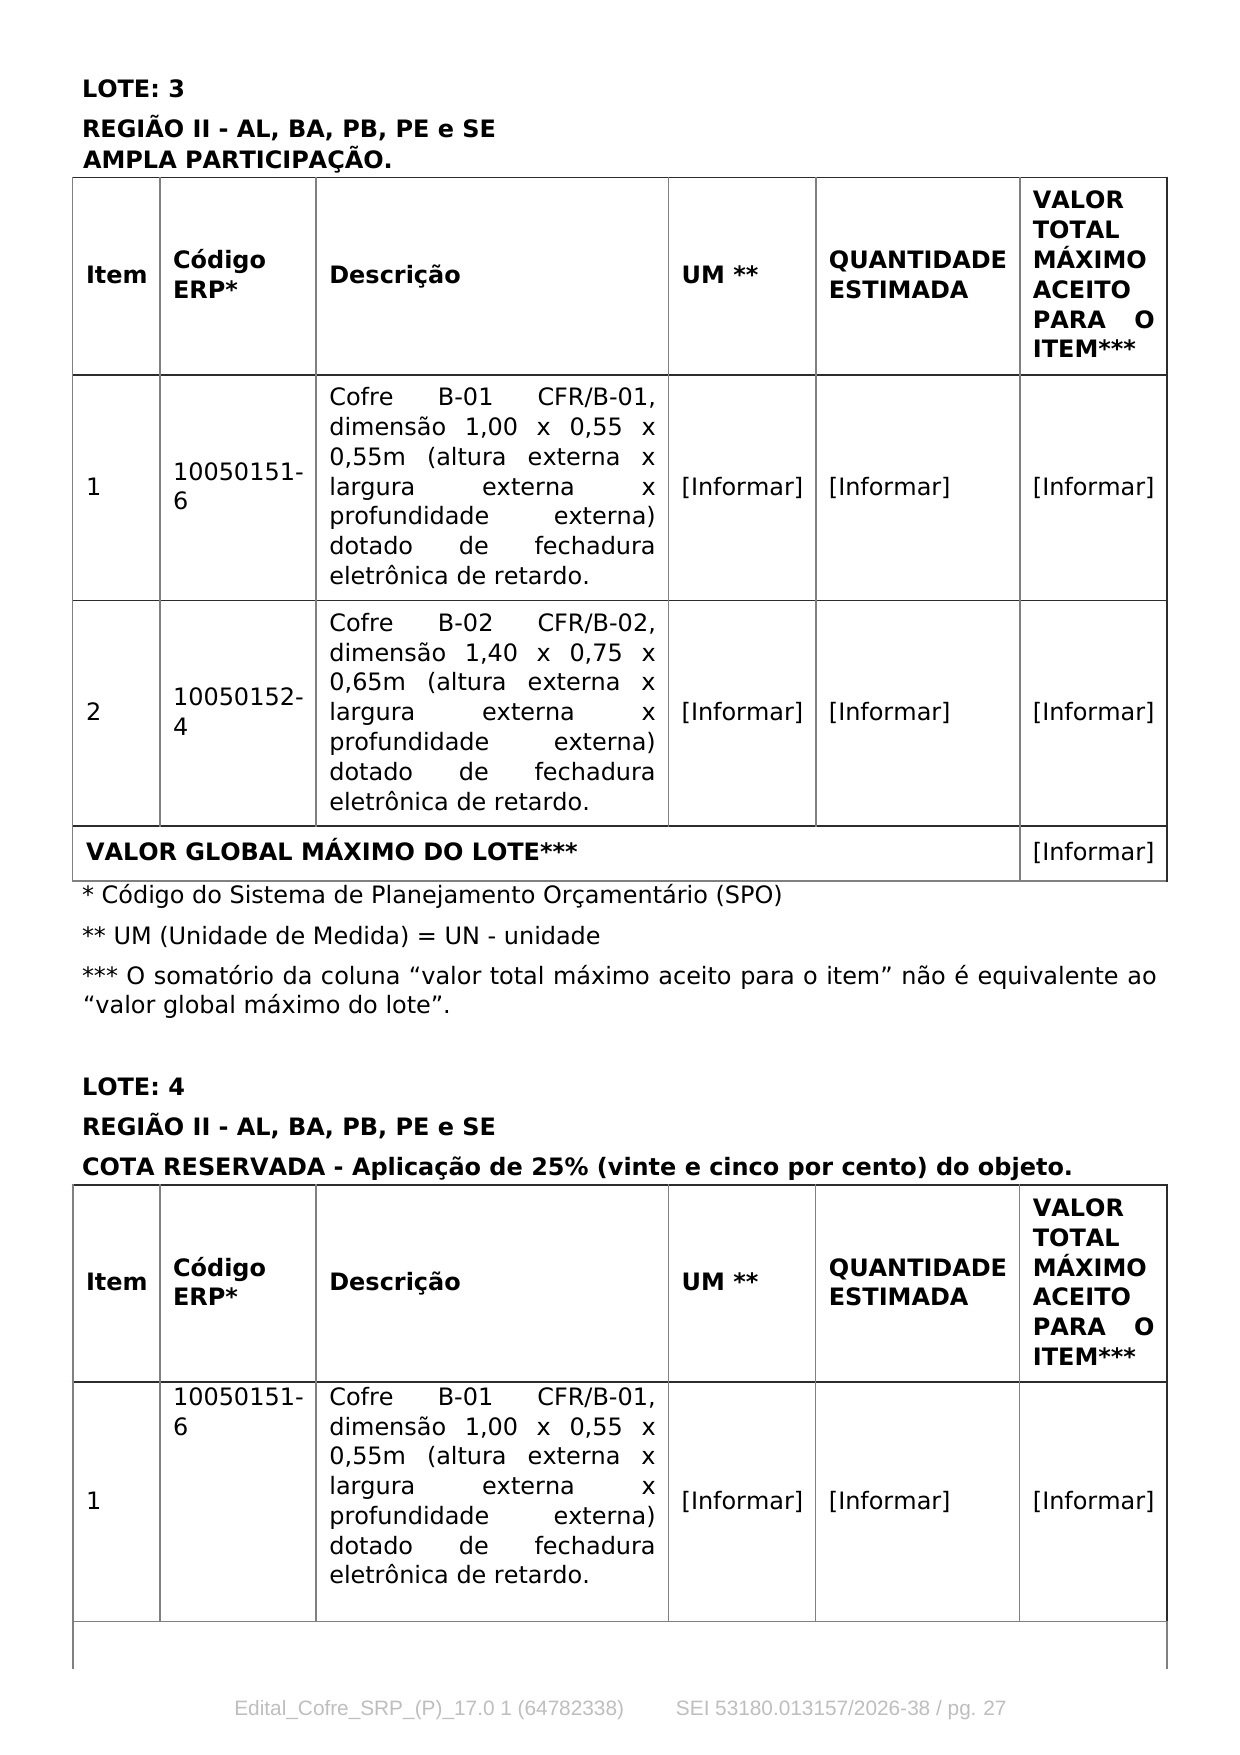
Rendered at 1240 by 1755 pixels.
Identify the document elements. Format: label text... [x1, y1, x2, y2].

text * Código do Sistema de Planejamento Orçamentário (SPO) [82, 882, 1158, 909]
text *** O somatório da coluna “valor total máximo aceito para o item” não é equivalente ao “valor global máximo do lote”. [82, 962, 1158, 1019]
table_cell [Informar] [669, 1383, 815, 1621]
table_cell 1 [74, 1383, 159, 1621]
table_cell Cofre B-01 CFR/B-01, dimensão 1,00 x 0,55 x 0,55m (altura externa x largura externa x profundidade externa) dotado de fechadura eletrônica de retardo. [317, 1383, 668, 1621]
table_cell [669, 827, 816, 880]
table_cell VALOR GLOBAL MÁXIMO DO LOTE*** [73, 827, 668, 880]
text COTA RESERVADA - Aplicação de 25% (vinte e cinco por cento) do objeto. [82, 1153, 1165, 1181]
table_header Item [73, 178, 159, 374]
table_cell [Informar] [1021, 601, 1166, 825]
table_cell [Informar] [1021, 827, 1166, 880]
text LOTE: 3 [82, 75, 1165, 103]
table_cell 10050151- 6 [161, 376, 315, 599]
table_header Descrição [317, 178, 668, 374]
table_cell 10050151- 6 [161, 1383, 315, 1621]
table_header QUANTIDADE ESTIMADA [816, 1186, 1019, 1381]
table_cell [816, 827, 1019, 880]
table_cell [Informar] [1021, 376, 1166, 599]
text REGIÃO II - AL, BA, PB, PE e SE [82, 1113, 1165, 1141]
text LOTE: 4 [82, 1073, 1165, 1101]
table_cell 1 [73, 376, 159, 599]
table_cell [Informar] [669, 376, 815, 599]
table_cell 2 [73, 601, 159, 825]
text REGIÃO II - AL, BA, PB, PE e SE AMPLA PARTICIPAÇÃO. [82, 115, 587, 174]
table_header Código ERP* [161, 1186, 315, 1381]
table_header VALOR TOTAL MÁXIMO ACEITO PARA O ITEM*** [1021, 178, 1166, 374]
table_cell Cofre B-02 CFR/B-02, dimensão 1,40 x 0,75 x 0,65m (altura externa x largura externa x profundidade externa) dotado de fechadura eletrônica de retardo. [317, 601, 668, 825]
table_cell [Informar] [817, 601, 1019, 825]
text ** UM (Unidade de Medida) = UN - unidade [82, 922, 1158, 950]
table_header VALOR TOTAL MÁXIMO ACEITO PARA O ITEM*** [1020, 1186, 1166, 1381]
table_header Código ERP* [161, 178, 315, 374]
table_header UM ** [669, 178, 815, 374]
table_cell [Informar] [669, 601, 815, 825]
table_cell [74, 1622, 1166, 1669]
table_header Item [74, 1186, 159, 1381]
table_cell 10050152- 4 [161, 601, 315, 825]
table_header QUANTIDADE ESTIMADA [817, 178, 1019, 374]
table_cell [Informar] [816, 1383, 1019, 1621]
table_cell [Informar] [1020, 1383, 1166, 1621]
table_cell Cofre B-01 CFR/B-01, dimensão 1,00 x 0,55 x 0,55m (altura externa x largura externa x profundidade externa) dotado de fechadura eletrônica de retardo. [317, 376, 668, 599]
table_cell [Informar] [817, 376, 1019, 599]
table_header Descrição [317, 1186, 668, 1381]
table_header UM ** [669, 1186, 815, 1381]
